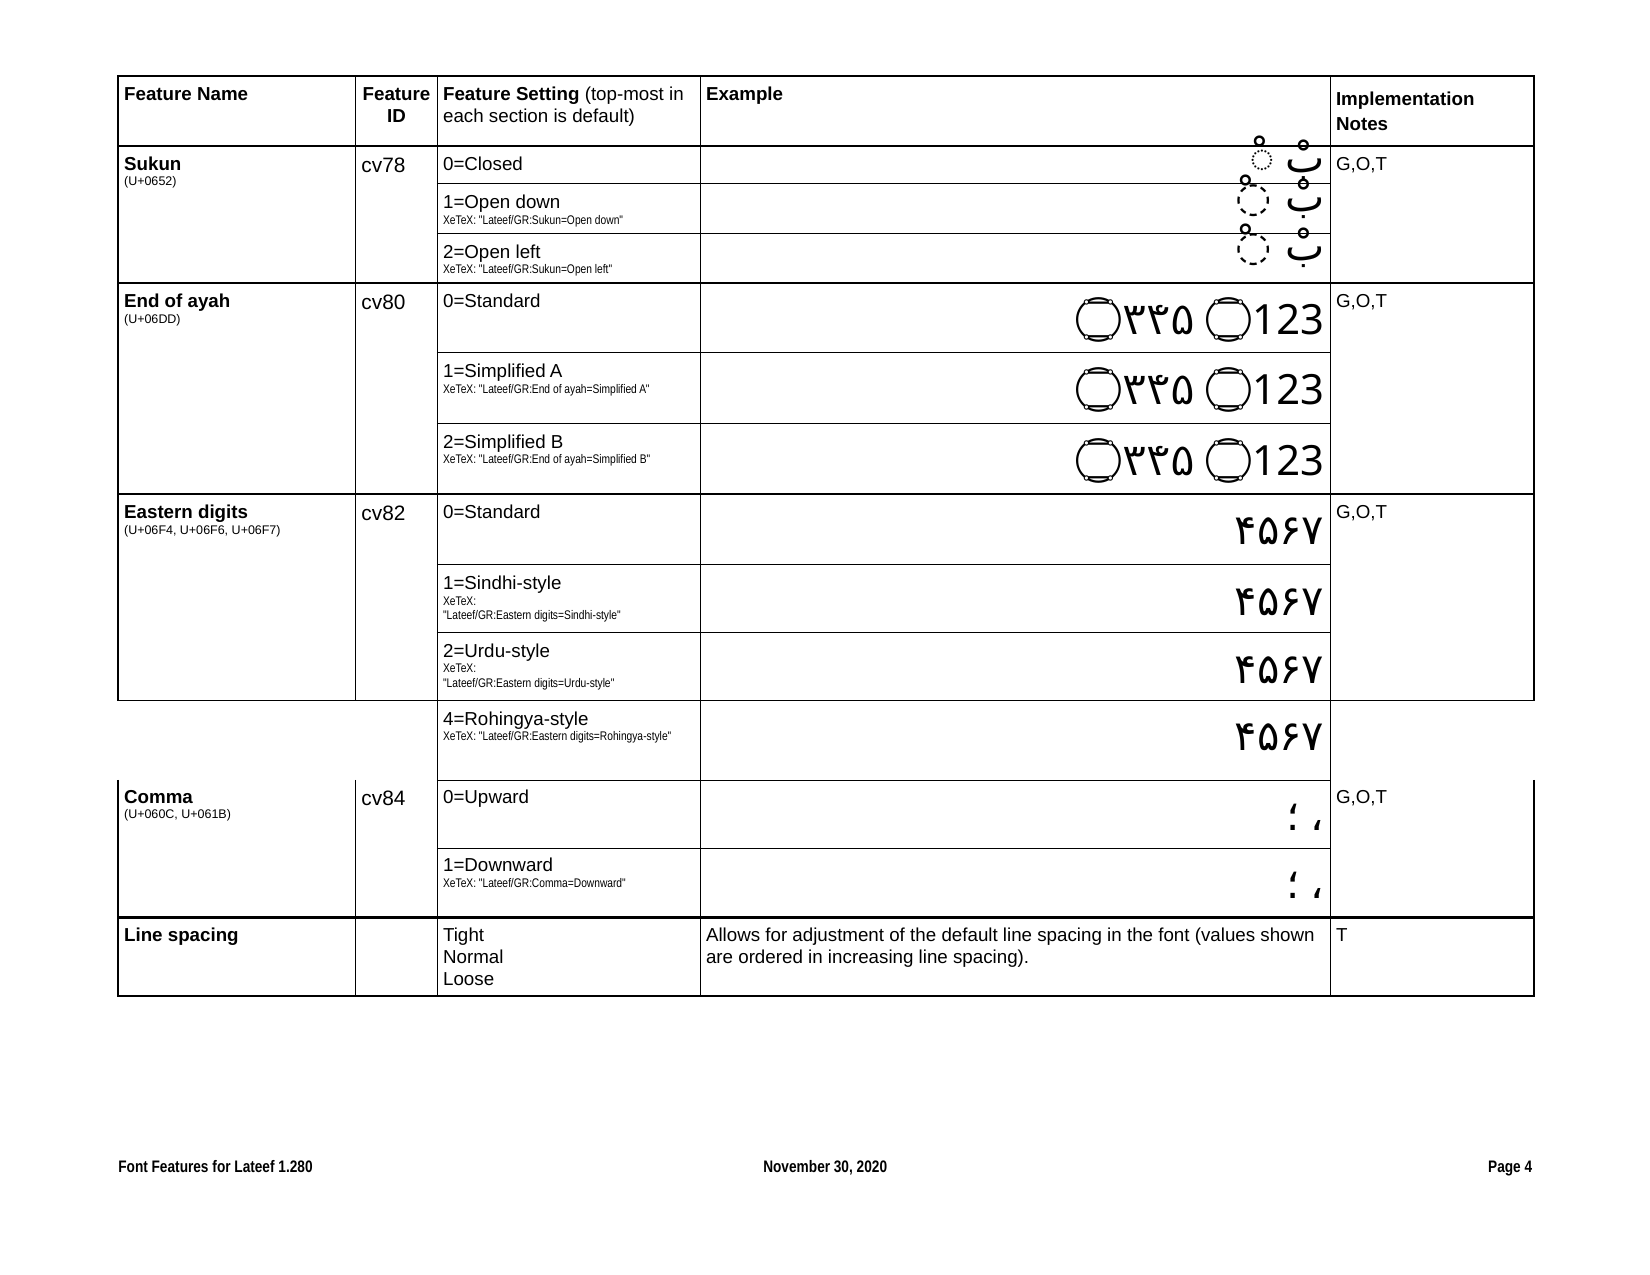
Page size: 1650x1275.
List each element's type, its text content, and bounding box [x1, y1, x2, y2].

table_cell بْ ◌ْ [701, 184, 1330, 233]
table_cell بْ ◌ْ [701, 147, 1330, 183]
table_cell 4=Rohingya-style XeTeX: "Lateef/GR:Eastern digits=Rohingya-style" [438, 701, 700, 780]
table_cell ۝123 ۝۳۴۵ [701, 353, 1330, 423]
table_cell T [1331, 919, 1533, 994]
table_cell G,O,T [1331, 495, 1533, 699]
table_cell 0=Standard [438, 284, 700, 352]
table_header Feature ID [356, 77, 437, 144]
table_cell G,O,T [1331, 780, 1533, 916]
table_cell ، ؛ [701, 781, 1330, 848]
table_cell ۴۵۶۷ [701, 495, 1330, 564]
table_header Example [701, 77, 1330, 144]
table_cell Eastern digits (U+06F4, U+06F6, U+06F7) [119, 495, 355, 699]
table_cell 1=Open down XeTeX: "Lateef/GR:Sukun=Open down" [438, 184, 700, 233]
table_cell 0=Standard [438, 495, 700, 564]
table_cell ، ؛ [701, 849, 1330, 916]
table_cell ۝123 ۝۳۴۵ [701, 284, 1330, 352]
table_cell 2=Urdu-style XeTeX: "Lateef/GR:Eastern digits=Urdu-style" [438, 633, 700, 699]
table_cell G,O,T [1331, 147, 1533, 282]
table_cell cv84 [356, 780, 437, 916]
table_cell cv80 [356, 284, 437, 493]
table_cell Allows for adjustment of the default line spacing in the font (values shown are ordered in increasing line spacing). [701, 919, 1330, 994]
table_cell Comma (U+060C, U+061B) [119, 780, 355, 916]
table_cell Sukun (U+0652) [119, 147, 355, 282]
table_cell Line spacing [119, 919, 355, 994]
table_cell 1=Sindhi-style XeTeX: "Lateef/GR:Eastern digits=Sindhi-style" [438, 565, 700, 632]
table_cell 0=Upward [438, 781, 700, 848]
table_cell ۴۵۶۷ [701, 701, 1330, 780]
table_header Feature Setting (top-most in each section is default) [438, 77, 700, 144]
table_cell 2=Simplified B XeTeX: "Lateef/GR:End of ayah=Simplified B" [438, 424, 700, 493]
table_cell ۴۵۶۷ [701, 633, 1330, 699]
table_cell [356, 919, 437, 994]
table_cell 1=Simplified A XeTeX: "Lateef/GR:End of ayah=Simplified A" [438, 353, 700, 423]
table_cell بْ ◌ْ [701, 234, 1330, 282]
table_cell End of ayah (U+06DD) [119, 284, 355, 493]
table_header Implementation Notes [1331, 77, 1533, 144]
table_cell ۝123 ۝۳۴۵ [701, 424, 1330, 493]
table_header Feature Name [119, 77, 355, 144]
table_cell cv82 [356, 495, 437, 699]
table_cell cv78 [356, 147, 437, 282]
table_cell 2=Open left XeTeX: "Lateef/GR:Sukun=Open left" [438, 234, 700, 282]
table_cell Tight Normal Loose [438, 919, 700, 994]
table_cell G,O,T [1331, 284, 1533, 493]
table_cell ۴۵۶۷ [701, 565, 1330, 632]
table_cell 1=Downward XeTeX: "Lateef/GR:Comma=Downward" [438, 849, 700, 916]
table_cell 0=Closed [438, 147, 700, 183]
